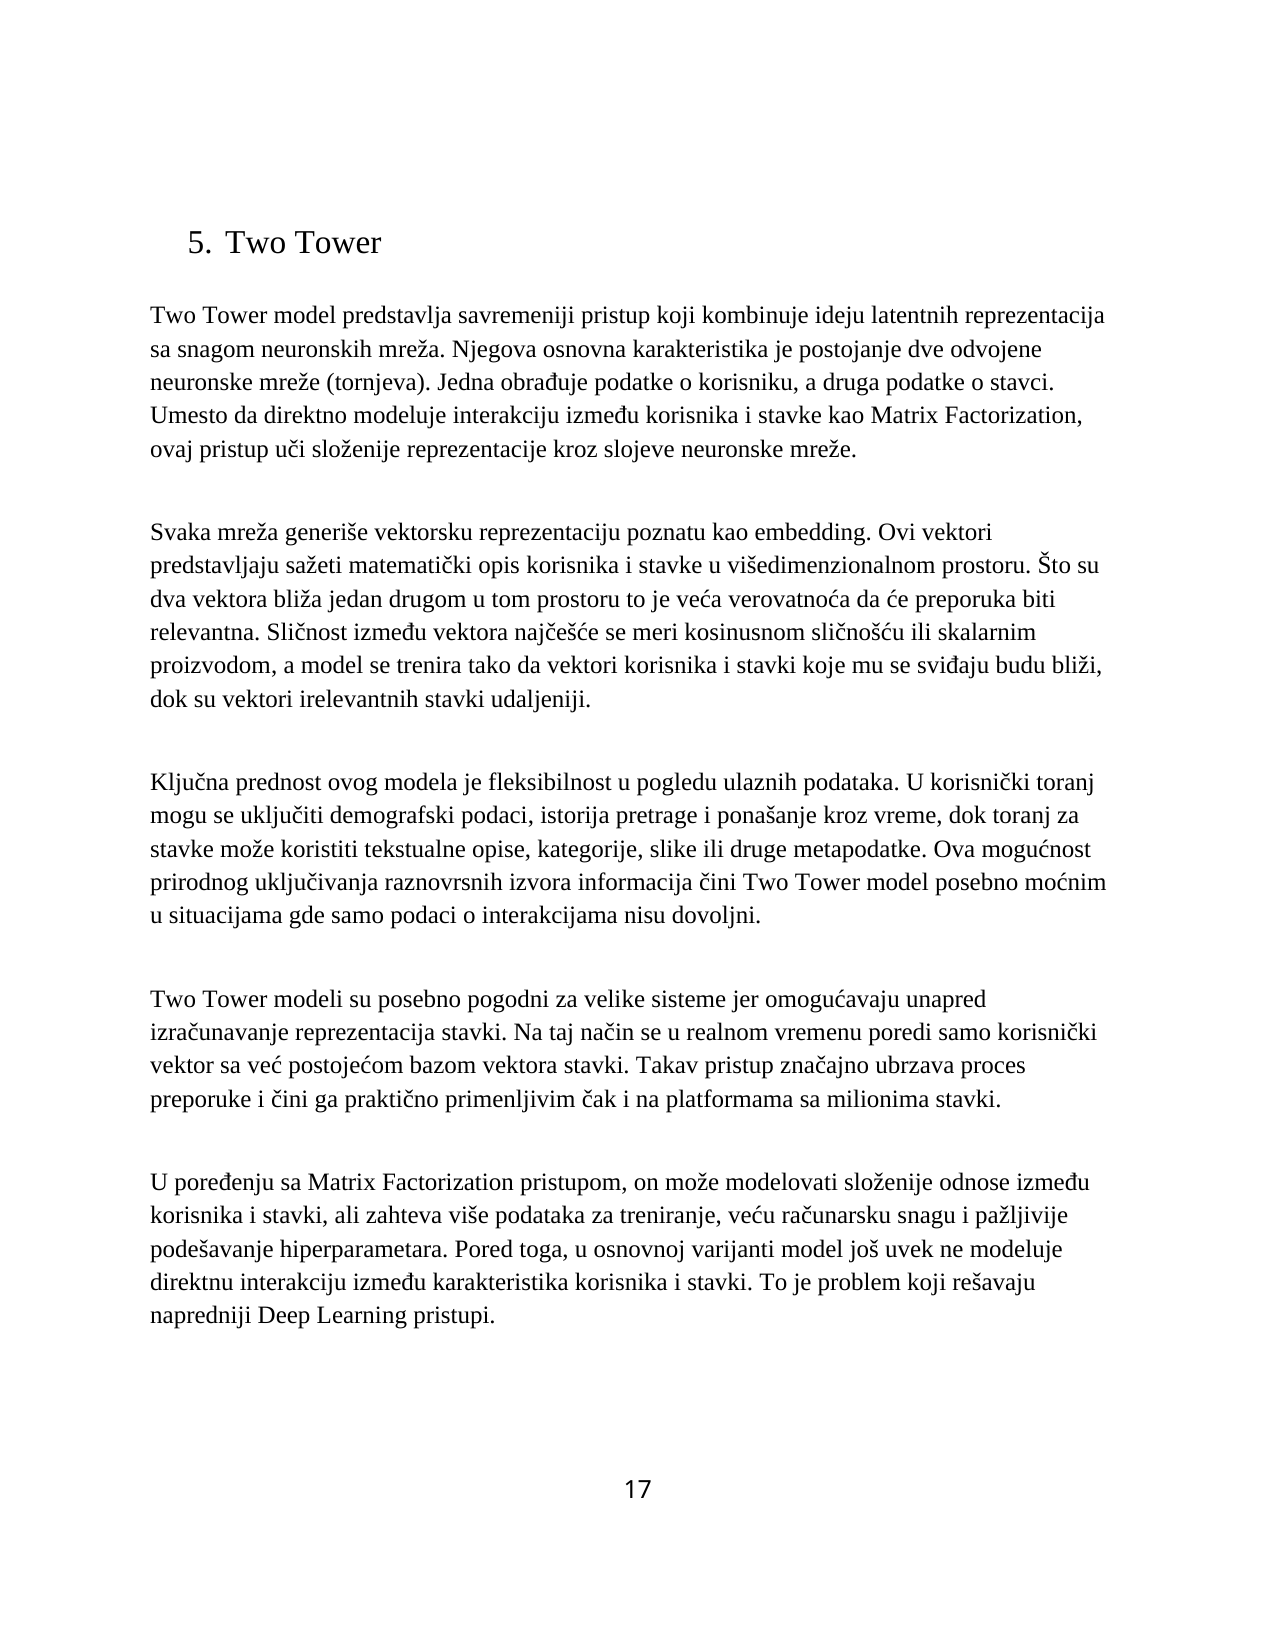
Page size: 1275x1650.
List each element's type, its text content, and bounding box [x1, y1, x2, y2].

subtitle Two Tower [187, 223, 1125, 261]
text Ključna prednost ovog modela je fleksibilnost u pogledu ulaznih podataka. U korisnički toranj mogu se uključiti demografski podaci, istorija pretrage i ponašanje kroz vreme, dok toranj za stavke može koristiti tekstualne opise, kategorije, slike ili druge metapodatke. Ova mogućnost prirodnog uključivanja raznovrsnih izvora informacija čini Two Tower model posebno moćnim u situacijama gde samo podaci o interakcijama nisu dovoljni. [150, 767, 1125, 929]
text U poređenju sa Matrix Factorization pristupom, on može modelovati složenije odnose između korisnika i stavki, ali zahteva više podataka za treniranje, veću računarsku snagu i pažljivije podešavanje hiperparametara. Pored toga, u osnovnoj varijanti model još uvek ne modeluje direktnu interakciju između karakteristika korisnika i stavki. To je problem koji rešavaju napredniji Deep Learning pristupi. [150, 1167, 1125, 1329]
text Two Tower modeli su posebno pogodni za velike sisteme jer omogućavaju unapred izračunavanje reprezentacija stavki. Na taj način se u realnom vremenu poredi samo korisnički vektor sa već postojećom bazom vektora stavki. Takav pristup značajno ubrzava proces preporuke i čini ga praktično primenljivim čak i na platformama sa milionima stavki. [150, 984, 1125, 1113]
text Svaka mreža generiše vektorsku reprezentaciju poznatu kao embedding. Ovi vektori predstavljaju sažeti matematički opis korisnika i stavke u višedimenzionalnom prostoru. Što su dva vektora bliža jedan drugom u tom prostoru to je veća verovatnoća da će preporuka biti relevantna. Sličnost između vektora najčešće se meri kosinusnom sličnošću ili skalarnim proizvodom, a model se trenira tako da vektori korisnika i stavki koje mu se sviđaju budu bliži, dok su vektori irelevantnih stavki udaljeniji. [150, 517, 1125, 713]
text Two Tower model predstavlja savremeniji pristup koji kombinuje ideju latentnih reprezentacija sa snagom neuronskih mreža. Njegova osnovna karakteristika je postojanje dve odvojene neuronske mreže (tornjeva). Jedna obrađuje podatke o korisniku, a druga podatke o stavci. Umesto da direktno modeluje interakciju između korisnika i stavke kao Matrix Factorization, ovaj pristup uči složenije reprezentacije kroz slojeve neuronske mreže. [150, 301, 1125, 463]
